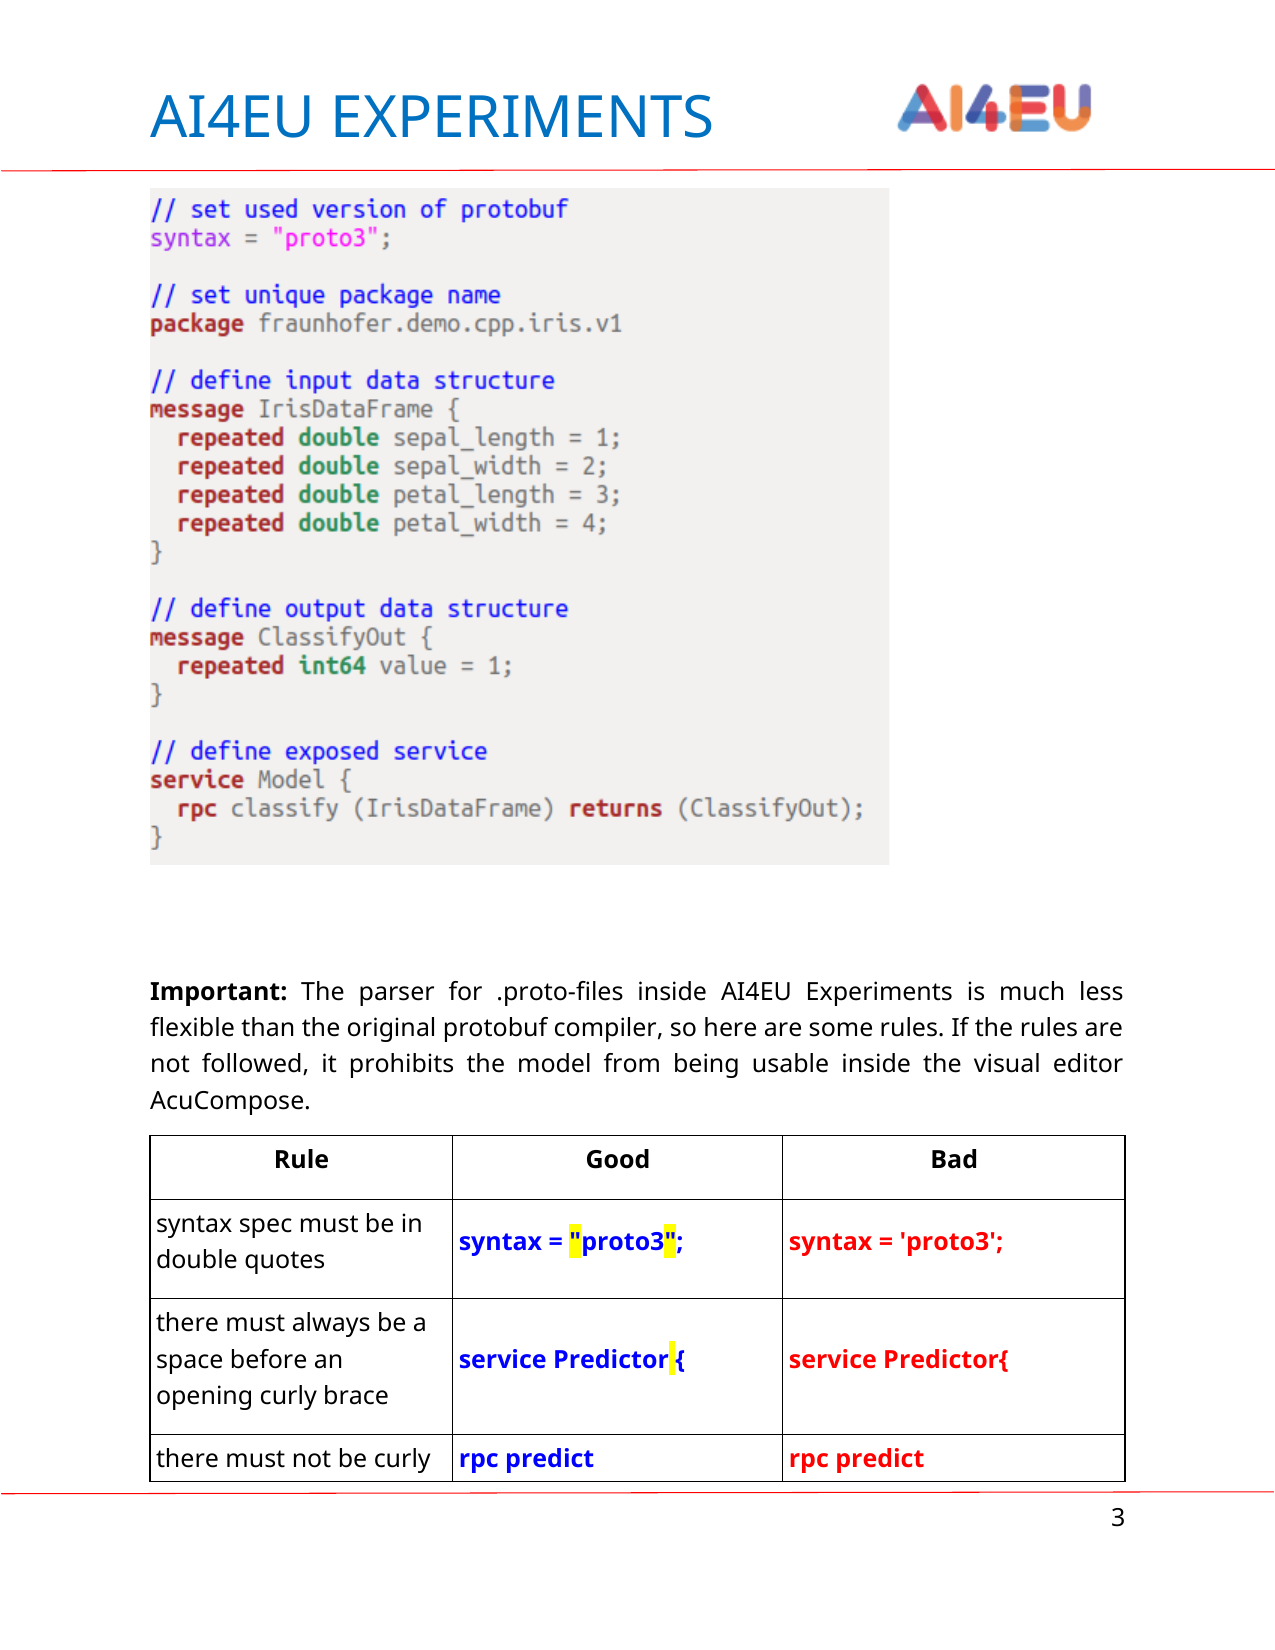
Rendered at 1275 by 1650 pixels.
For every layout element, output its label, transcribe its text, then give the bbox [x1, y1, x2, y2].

table_header Rule [151, 1136, 452, 1199]
picture [892, 78, 1099, 143]
table_cell service Predictor{ [783, 1299, 1124, 1434]
table_cell syntax = 'proto3'; [783, 1200, 1124, 1298]
text Important: The parser for .proto-files inside AI4EU Experiments is much less flexible than the original protobuf compiler, so here are some rules. If the rules are not followed, it prohibits the model from being usable inside the visual editor AcuCompose. [150, 973, 1125, 1116]
table_cell there must always be a space before an opening curly brace [151, 1299, 452, 1434]
table_cell rpc predict [783, 1435, 1124, 1481]
table_cell there must not be curly [151, 1435, 452, 1481]
table_cell rpc predict [453, 1435, 782, 1481]
table_header Bad [783, 1136, 1124, 1199]
table_cell syntax spec must be in double quotes [151, 1200, 452, 1298]
table_header Good [453, 1136, 782, 1199]
table_cell service Predictor { [453, 1299, 782, 1434]
picture [150, 188, 890, 865]
table_cell syntax = "proto3"; [453, 1200, 782, 1298]
